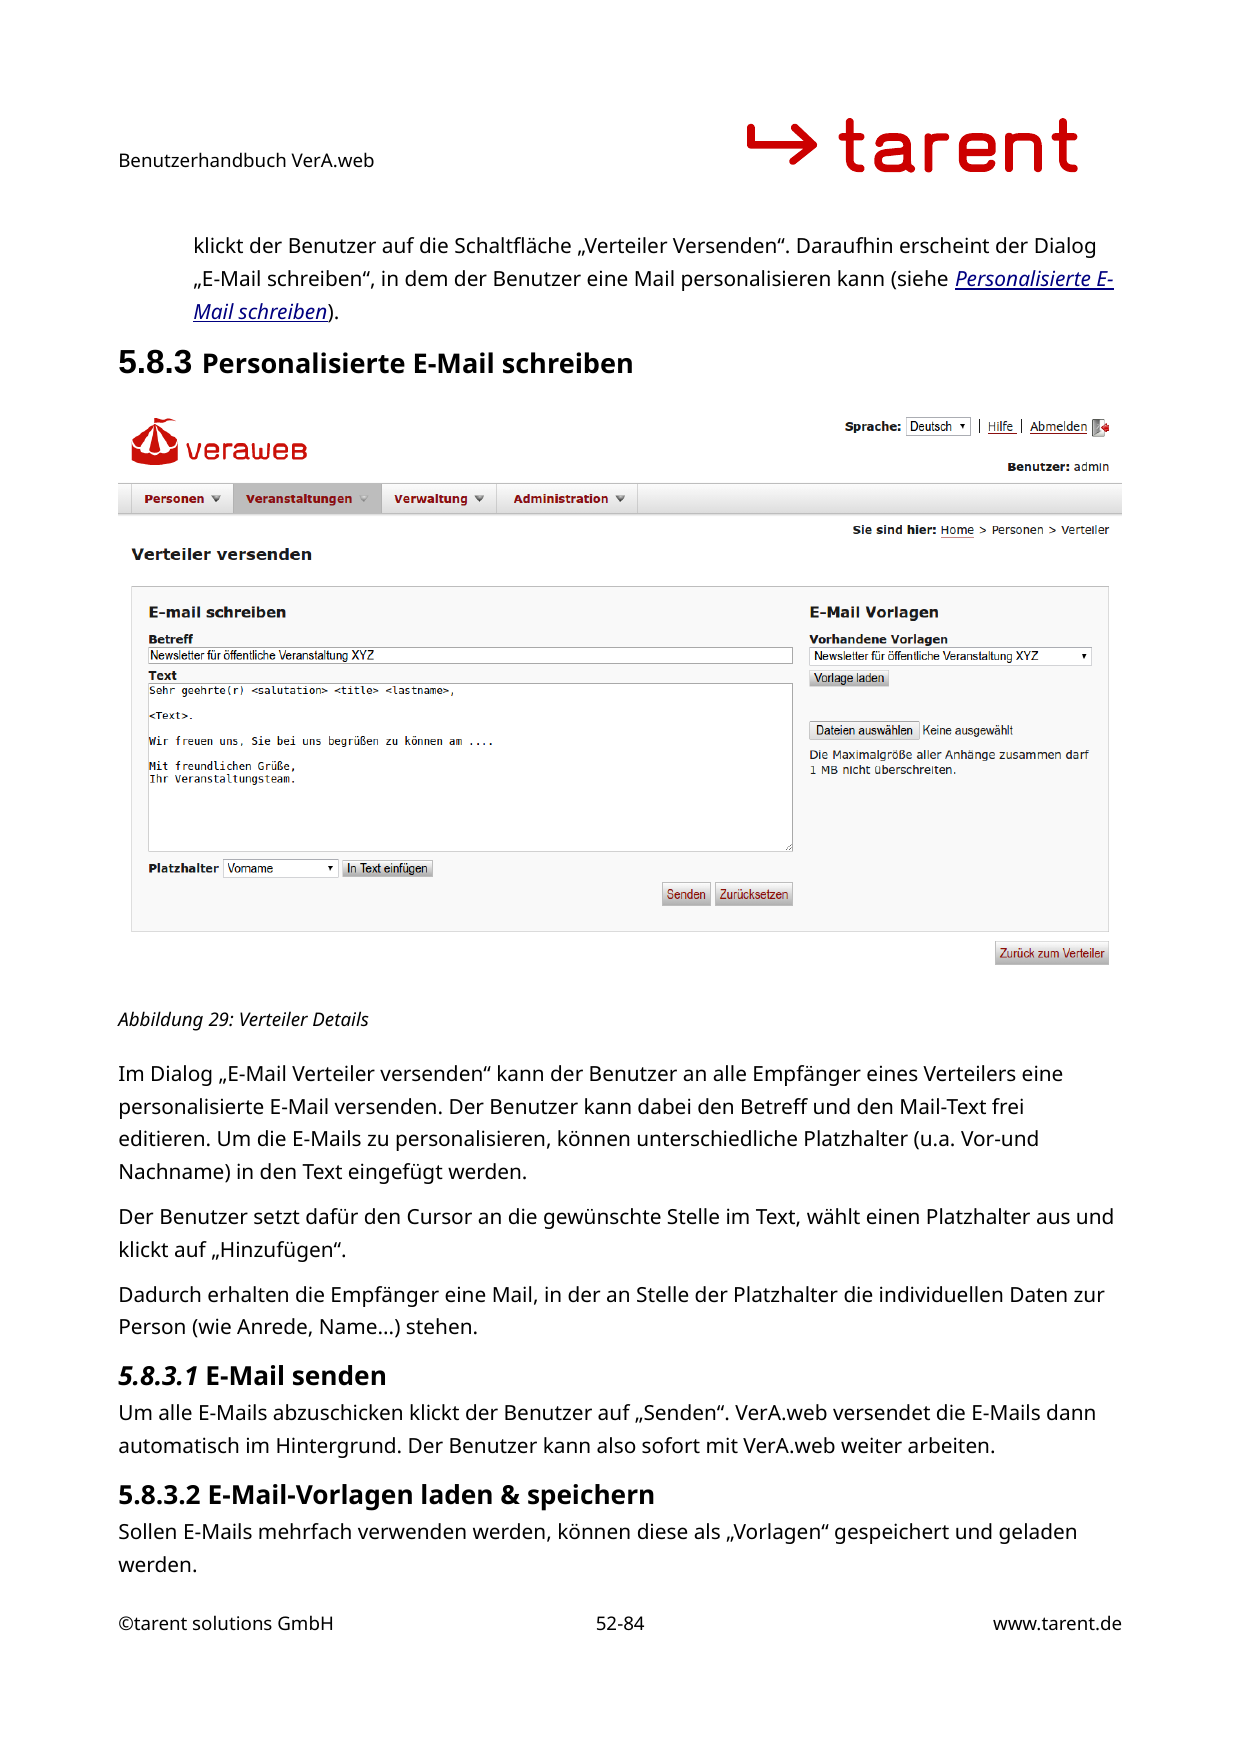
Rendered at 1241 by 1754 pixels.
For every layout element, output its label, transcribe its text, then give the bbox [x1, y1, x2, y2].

text Dadurch erhalten die Empfänger eine Mail, in der an Stelle der Platzhalter die individuellen Daten zur Person (wie Anrede, Name...) stehen. [118, 1280, 1122, 1341]
list klickt der Benutzer auf die Schaltfläche „Verteiler Versenden“. Daraufhin erscheint der Dialog „E-Mail schreiben“, in dem der Benutzer eine Mail personalisieren kann (siehe Personalisierte E-Mail schreiben). [156, 232, 1122, 325]
text Im Dialog „E-Mail Verteiler versenden“ kann der Benutzer an alle Empfänger eines Verteilers eine personalisierte E-Mail versenden. Der Benutzer kann dabei den Betreff und den Mail-Text frei editieren. Um die E-Mails zu personalisieren, können unterschiedliche Platzhalter (u.a. Vor-und Nachname) in den Text eingefügt werden. [118, 1032, 1122, 1186]
subtitle E-Mail senden [118, 1357, 1122, 1393]
text Um alle E-Mails abzuschicken klickt der Benutzer auf „Senden“. VerA.web versendet die E-Mails dann automatisch im Hintergrund. Der Benutzer kann also sofort mit VerA.web weiter arbeiten. [118, 1398, 1122, 1459]
picture [118, 410, 1122, 979]
text Der Benutzer setzt dafür den Cursor an die gewünschte Stelle im Text, wählt einen Platzhalter aus und klickt auf „Hinzufügen“. [118, 1202, 1122, 1263]
subtitle Personalisierte E-Mail schreiben [118, 342, 1122, 381]
subtitle E-Mail-Vorlagen laden & speichern [118, 1476, 1122, 1512]
text Sollen E-Mails mehrfach verwenden werden, können diese als „Vorlagen“ gespeichert und geladen werden. [118, 1517, 1122, 1578]
text [118, 387, 1122, 410]
text Abbildung 29: Verteiler Details [118, 979, 1122, 1032]
